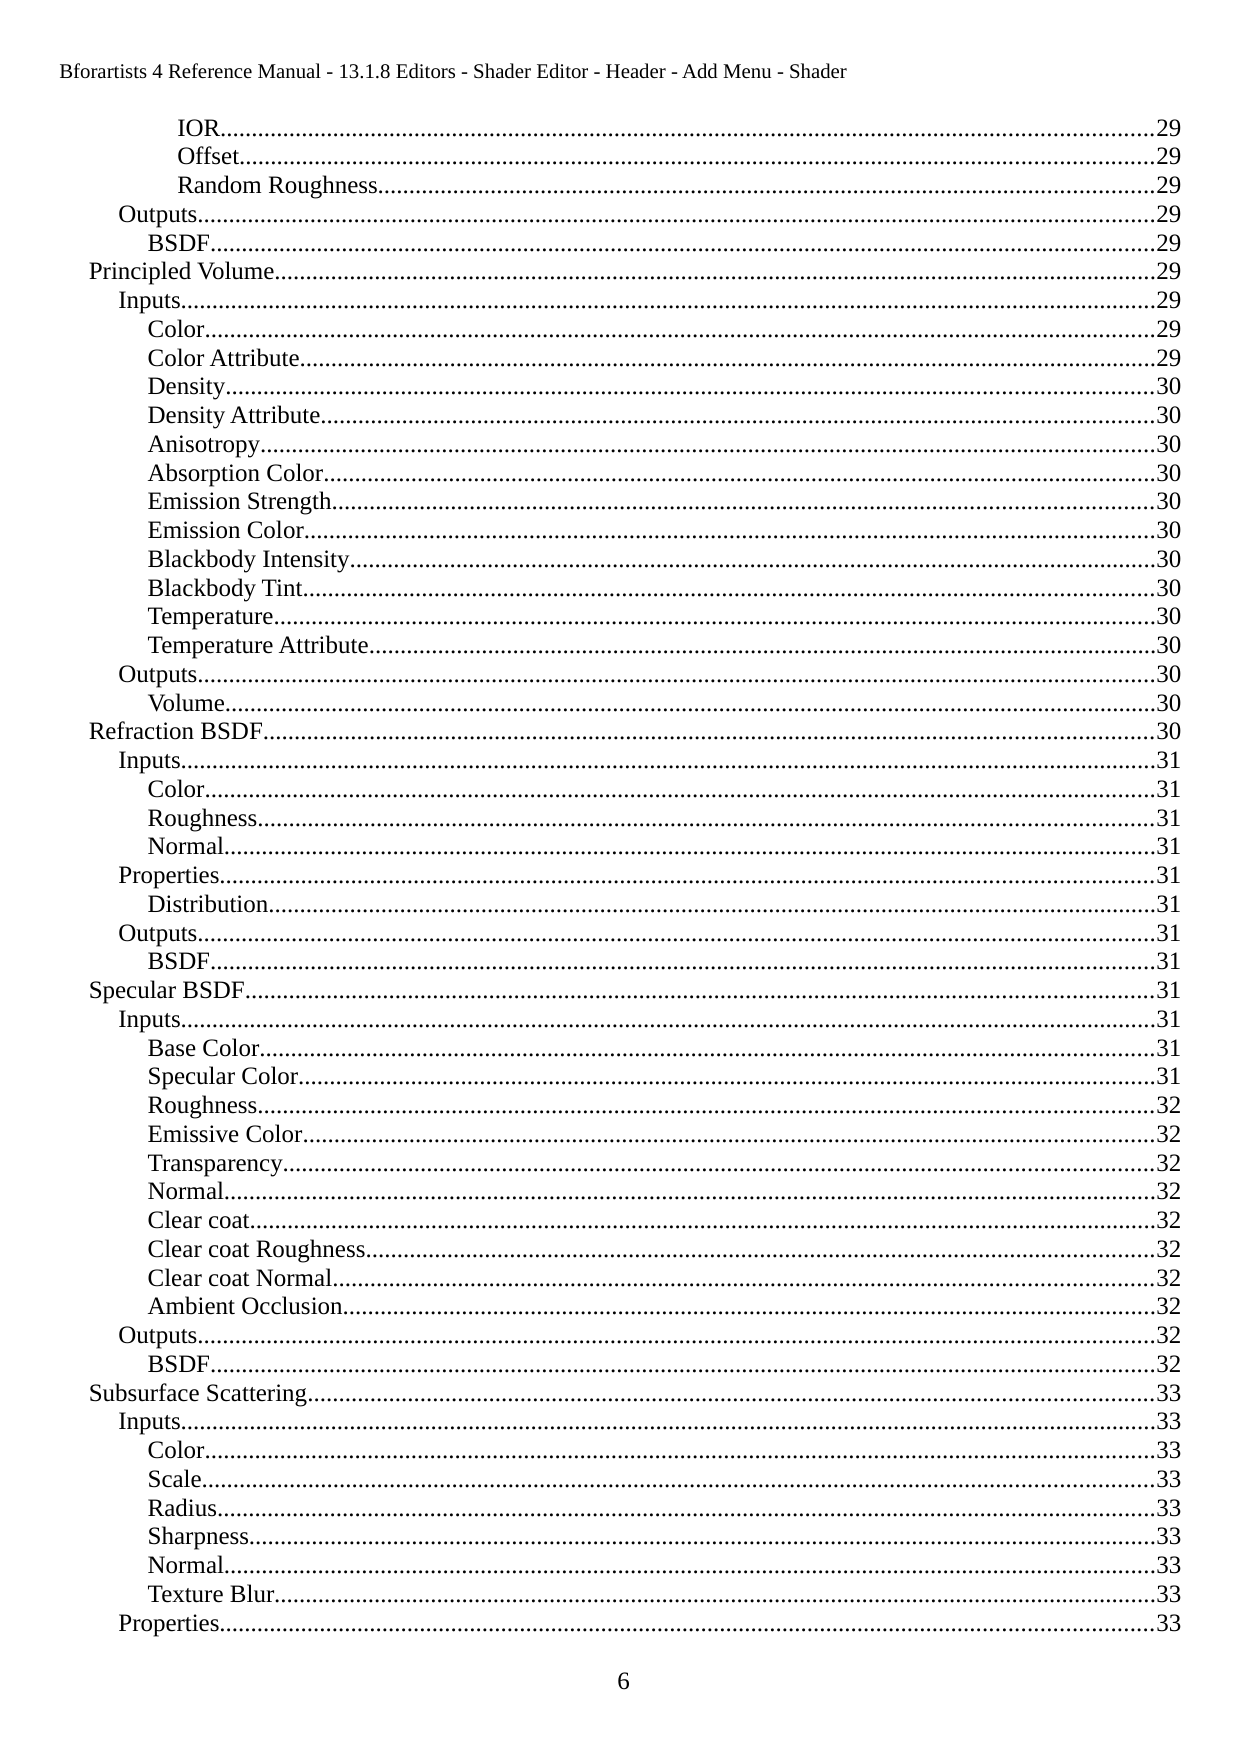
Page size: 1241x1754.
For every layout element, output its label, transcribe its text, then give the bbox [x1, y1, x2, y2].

text Emission Color 30 [147, 515, 1181, 544]
text Outputs 29 [118, 199, 1181, 228]
text Volume 30 [147, 688, 1181, 716]
text Roughness 31 [147, 803, 1181, 831]
text Principled Volume 29 [88, 256, 1181, 285]
text Subsurface Scattering 33 [88, 1378, 1181, 1406]
text Outputs 30 [118, 659, 1181, 688]
text Inputs 29 [118, 285, 1181, 314]
text Anisotropy 30 [147, 429, 1181, 458]
text Color 29 [147, 314, 1181, 343]
text Texture Blur 33 [147, 1579, 1181, 1608]
text Blackbody Intensity 30 [147, 544, 1181, 573]
text Normal 31 [147, 831, 1181, 860]
text Color Attribute 29 [147, 343, 1181, 371]
text Scale 33 [147, 1464, 1181, 1493]
text Clear coat 32 [147, 1205, 1181, 1234]
text Blackbody Tint 30 [147, 573, 1181, 601]
text Inputs 31 [118, 745, 1181, 774]
text Temperature 30 [147, 601, 1181, 630]
text Outputs 32 [118, 1320, 1181, 1349]
text Roughness 32 [147, 1090, 1181, 1119]
text Properties 33 [118, 1608, 1181, 1636]
text BSDF 31 [147, 946, 1181, 975]
text Emission Strength 30 [147, 486, 1181, 515]
text Normal 33 [147, 1550, 1181, 1579]
text Normal 32 [147, 1176, 1181, 1205]
text Absorption Color 30 [147, 458, 1181, 486]
text Clear coat Normal 32 [147, 1263, 1181, 1291]
text Inputs 31 [118, 1004, 1181, 1033]
text BSDF 29 [147, 228, 1181, 256]
text Distribution 31 [147, 889, 1181, 918]
text Density 30 [147, 371, 1181, 400]
text IOR 29 [177, 113, 1181, 141]
text Random Roughness 29 [177, 170, 1181, 199]
text Refraction BSDF 30 [88, 716, 1181, 745]
text Sharpness 33 [147, 1521, 1181, 1550]
text Color 31 [147, 774, 1181, 803]
text Color 33 [147, 1435, 1181, 1464]
text Specular BSDF 31 [88, 975, 1181, 1004]
text BSDF 32 [147, 1349, 1181, 1378]
text Density Attribute 30 [147, 400, 1181, 429]
text Outputs 31 [118, 918, 1181, 946]
text Emissive Color 32 [147, 1119, 1181, 1148]
text Ambient Occlusion 32 [147, 1291, 1181, 1320]
text Base Color 31 [147, 1033, 1181, 1061]
text Radius 33 [147, 1493, 1181, 1521]
text Temperature Attribute 30 [147, 630, 1181, 659]
text Properties 31 [118, 860, 1181, 889]
text Inputs 33 [118, 1406, 1181, 1435]
text Transparency 32 [147, 1148, 1181, 1176]
text Offset 29 [177, 141, 1181, 170]
text Clear coat Roughness 32 [147, 1234, 1181, 1263]
text Specular Color 31 [147, 1061, 1181, 1090]
